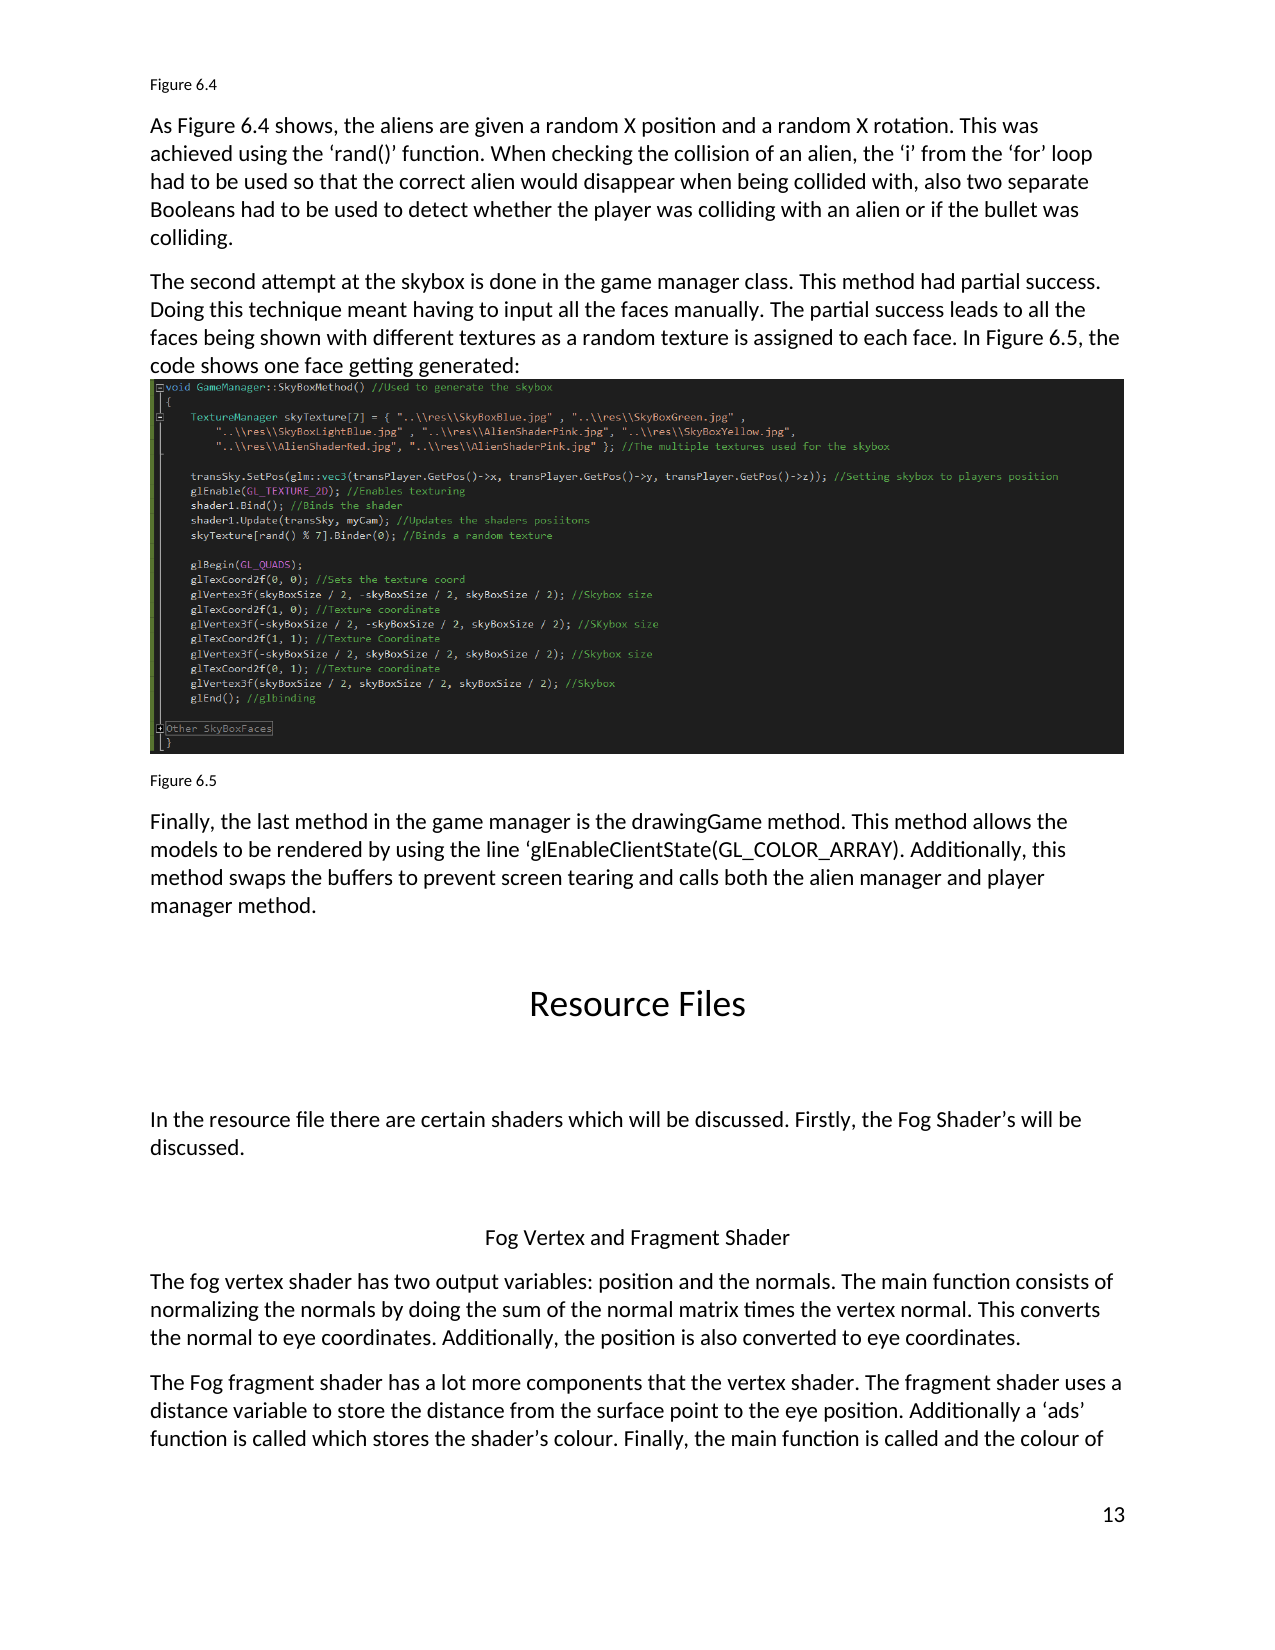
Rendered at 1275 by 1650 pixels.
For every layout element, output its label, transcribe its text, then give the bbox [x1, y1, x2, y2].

text As Figure 6.4 shows, the aliens are given a random X position and a random X rotation. This was achieved using the ‘rand()’ function. When checking the collision of an alien, the ‘i’ from the ‘for’ loop had to be used so that the correct alien would disappear when being collided with, also two separate Booleans had to be used to detect whether the player was colliding with an alien or if the bullet was colliding. [150, 111, 1125, 251]
text The Fog fragment shader has a lot more components that the vertex shader. The fragment shader uses a distance variable to store the distance from the surface point to the eye position. Additionally a ‘ads’ function is called which stores the shader’s colour. Finally, the main function is called and the colour of [150, 1368, 1125, 1452]
text Figure 6.5 [150, 770, 1125, 790]
text Finally, the last method in the game manager is the drawingGame method. This method allows the models to be rendered by using the line ‘glEnableClientState(GL_COLOR_ARRAY). Additionally, this method swaps the buffers to prevent screen tearing and calls both the alien manager and player manager method. [150, 807, 1125, 919]
text Resource Files [150, 980, 1125, 1026]
text Fog Vertex and Fragment Shader [150, 1223, 1125, 1251]
text In the resource file there are certain shaders which will be discussed. Firstly, the Fog Shader’s will be discussed. [150, 1105, 1125, 1161]
text The fog vertex shader has two output variables: position and the normals. The main function consists of normalizing the normals by doing the sum of the normal matrix times the vertex normal. This converts the normal to eye coordinates. Additionally, the position is also converted to eye coordinates. [150, 1267, 1125, 1352]
text The second attempt at the skybox is done in the game manager class. This method had partial success. Doing this technique meant having to input all the faces manually. The partial success leads to all the faces being shown with different textures as a random texture is assigned to each face. In Figure 6.5, the code shows one face getting generated: [150, 267, 1125, 753]
text Figure 6.4 [150, 74, 1125, 94]
